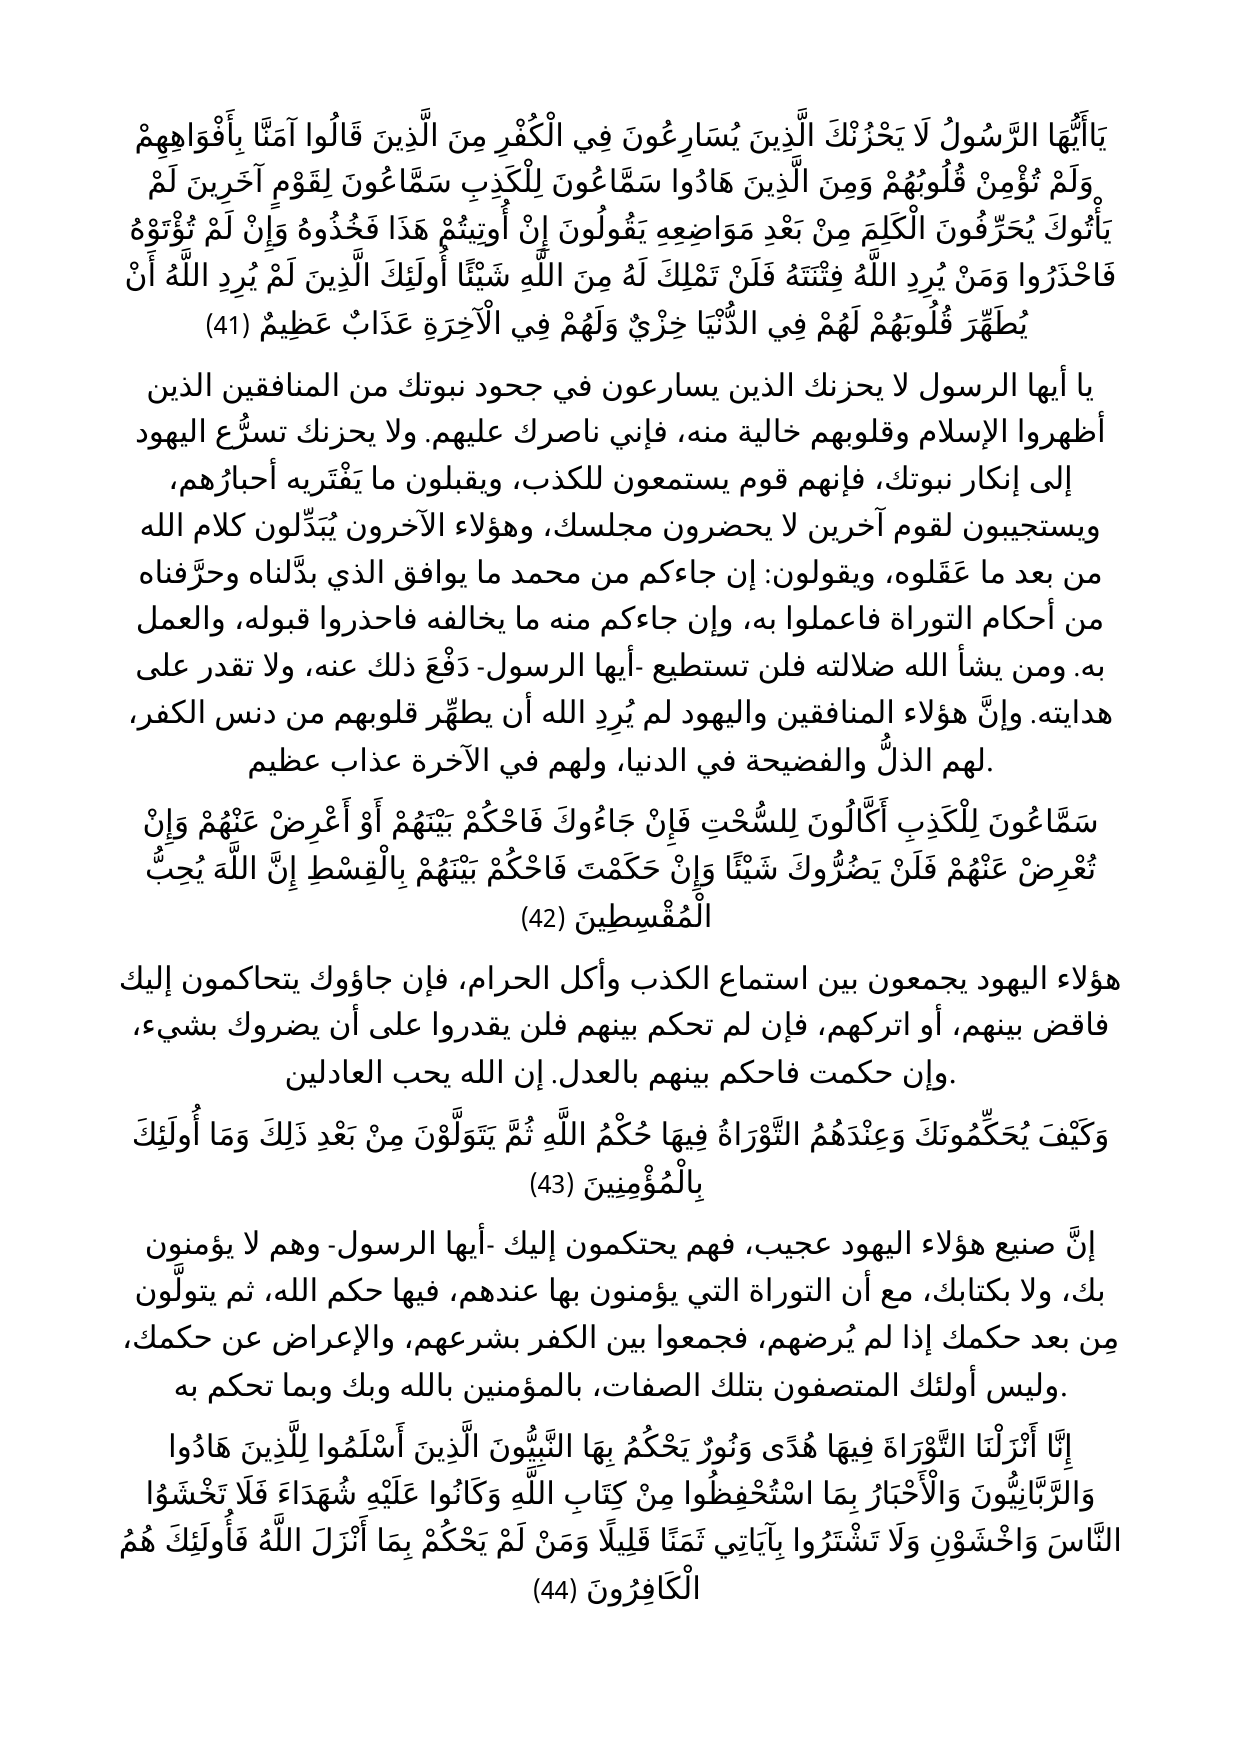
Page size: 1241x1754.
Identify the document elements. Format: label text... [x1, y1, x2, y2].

text إنَّ صنيع هؤلاء اليهود عجيب، فهم يحتكمون إليك -أيها الرسول- وهم لا يؤمنون بك، ولا بكتابك، مع أن التوراة التي يؤمنون بها عندهم، فيها حكم الله، ثم يتولَّون مِن بعد حكمك إذا لم يُرضهم، فجمعوا بين الكفر بشرعهم، والإعراض عن حكمك، وليس أولئك المتصفون بتلك الصفات، بالمؤمنين بالله وبك وبما تحكم به. [118, 1227, 1122, 1409]
text هؤلاء اليهود يجمعون بين استماع الكذب وأكل الحرام، فإن جاؤوك يتحاكمون إليك فاقض بينهم، أو اتركهم، فإن لم تحكم بينهم فلن يقدروا على أن يضروك بشيء، وإن حكمت فاحكم بينهم بالعدل. إن الله يحب العادلين. [118, 961, 1122, 1096]
text يا أيها الرسول لا يحزنك الذين يسارعون في جحود نبوتك من المنافقين الذين أظهروا الإسلام وقلوبهم خالية منه، فإني ناصرك عليهم. ولا يحزنك تسرُّع اليهود إلى إنكار نبوتك، فإنهم قوم يستمعون للكذب، ويقبلون ما يَفْتَريه أحبارُهم، ويستجيبون لقوم آخرين لا يحضرون مجلسك، وهؤلاء الآخرون يُبَدِّلون كلام الله من بعد ما عَقَلوه، ويقولون: إن جاءكم من محمد ما يوافق الذي بدَّلناه وحرَّفناه من أحكام التوراة فاعملوا به، وإن جاءكم منه ما يخالفه فاحذروا قبوله، والعمل به. ومن يشأ الله ضلالته فلن تستطيع -أيها الرسول- دَفْعَ ذلك عنه، ولا تقدر على هدايته. وإنَّ هؤلاء المنافقين واليهود لم يُرِدِ الله أن يطهِّر قلوبهم من دنس الكفر، لهم الذلُّ والفضيحة في الدنيا، ولهم في الآخرة عذاب عظيم. [118, 368, 1122, 784]
text سَمَّاعُونَ لِلْكَذِبِ أَكَّالُونَ لِلسُّحْتِ فَإِنْ جَاءُوكَ فَاحْكُمْ بَيْنَهُمْ أَوْ أَعْرِضْ عَنْهُمْ وَإِنْ تُعْرِضْ عَنْهُمْ فَلَنْ يَضُرُّوكَ شَيْئًا وَإِنْ حَكَمْتَ فَاحْكُمْ بَيْنَهُمْ بِالْقِسْطِ إِنَّ اللَّهَ يُحِبُّ الْمُقْسِطِينَ (42) [118, 805, 1122, 940]
text يَاأَيُّهَا الرَّسُولُ لَا يَحْزُنْكَ الَّذِينَ يُسَارِعُونَ فِي الْكُفْرِ مِنَ الَّذِينَ قَالُوا آمَنَّا بِأَفْوَاهِهِمْ وَلَمْ تُؤْمِنْ قُلُوبُهُمْ وَمِنَ الَّذِينَ هَادُوا سَمَّاعُونَ لِلْكَذِبِ سَمَّاعُونَ لِقَوْمٍ آخَرِينَ لَمْ يَأْتُوكَ يُحَرِّفُونَ الْكَلِمَ مِنْ بَعْدِ مَوَاضِعِهِ يَقُولُونَ إِنْ أُوتِيتُمْ هَذَا فَخُذُوهُ وَإِنْ لَمْ تُؤْتَوْهُ فَاحْذَرُوا وَمَنْ يُرِدِ اللَّهُ فِتْنَتَهُ فَلَنْ تَمْلِكَ لَهُ مِنَ اللَّهِ شَيْئًا أُولَئِكَ الَّذِينَ لَمْ يُرِدِ اللَّهُ أَنْ يُطَهِّرَ قُلُوبَهُمْ لَهُمْ فِي الدُّنْيَا خِزْيٌ وَلَهُمْ فِي الْآخِرَةِ عَذَابٌ عَظِيمٌ (41) [118, 118, 1122, 347]
text إِنَّا أَنْزَلْنَا التَّوْرَاةَ فِيهَا هُدًى وَنُورٌ يَحْكُمُ بِهَا النَّبِيُّونَ الَّذِينَ أَسْلَمُوا لِلَّذِينَ هَادُوا وَالرَّبَّانِيُّونَ وَالْأَحْبَارُ بِمَا اسْتُحْفِظُوا مِنْ كِتَابِ اللَّهِ وَكَانُوا عَلَيْهِ شُهَدَاءَ فَلَا تَخْشَوُا النَّاسَ وَاخْشَوْنِ وَلَا تَشْتَرُوا بِآيَاتِي ثَمَنًا قَلِيلًا وَمَنْ لَمْ يَحْكُمْ بِمَا أَنْزَلَ اللَّهُ فَأُولَئِكَ هُمُ الْكَافِرُونَ (44) [118, 1430, 1122, 1612]
text وَكَيْفَ يُحَكِّمُونَكَ وَعِنْدَهُمُ التَّوْرَاةُ فِيهَا حُكْمُ اللَّهِ ثُمَّ يَتَوَلَّوْنَ مِنْ بَعْدِ ذَلِكَ وَمَا أُولَئِكَ بِالْمُؤْمِنِينَ (43) [118, 1117, 1122, 1206]
